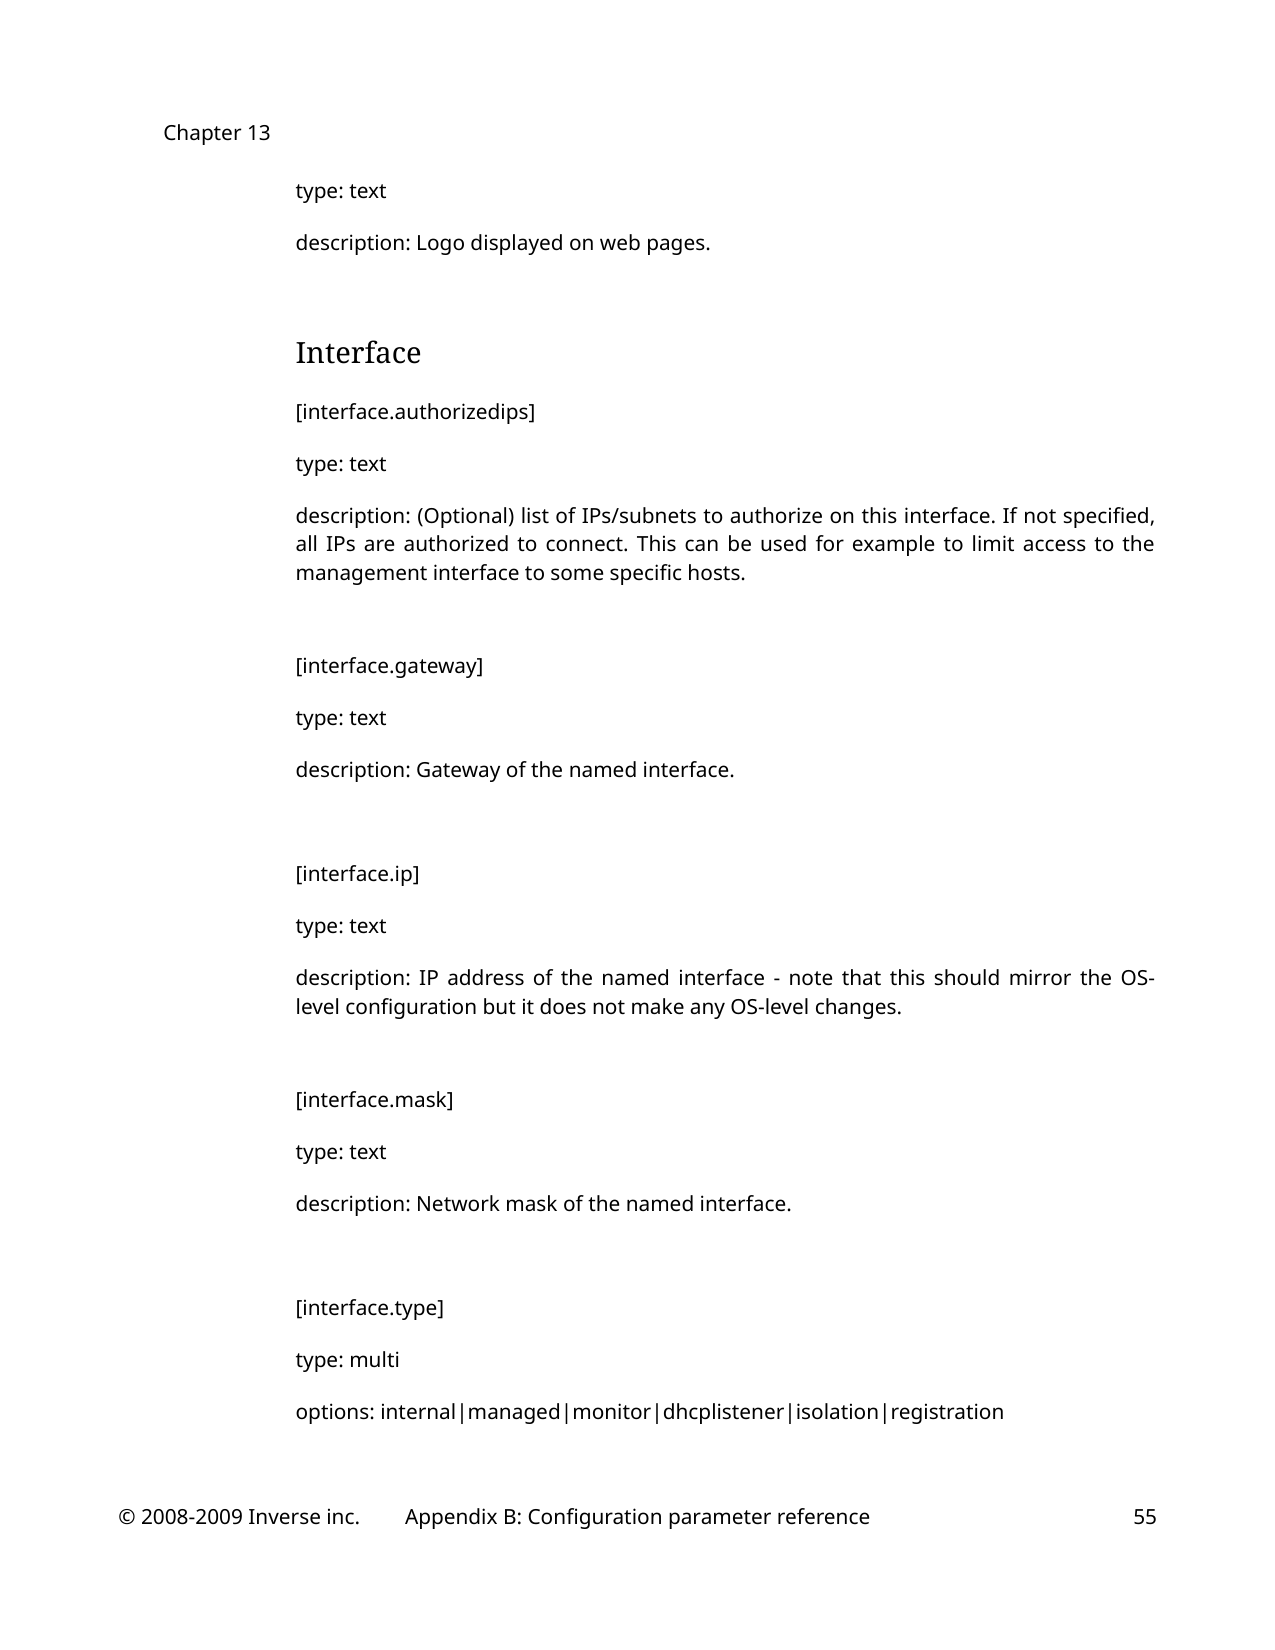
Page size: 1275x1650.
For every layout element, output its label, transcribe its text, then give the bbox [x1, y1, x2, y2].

text [interface.type] [295, 1293, 1157, 1322]
text description: (Optional) list of IPs/subnets to authorize on this interface. If not specified, all IPs are authorized to connect. This can be used for example to limit access to the management interface to some specific hosts. [295, 501, 1157, 586]
text description: Gateway of the named interface. [295, 755, 1157, 783]
text type: text [295, 911, 1157, 940]
subtitle Interface [295, 332, 1157, 372]
text [interface.ip] [295, 859, 1157, 888]
text description: Logo displayed on web pages. [295, 228, 1157, 257]
text type: text [295, 703, 1157, 731]
text [interface.authorizedips] [295, 397, 1157, 425]
text options: internal|managed|monitor|dhcplistener|isolation|registration [295, 1397, 1157, 1426]
text type: text [295, 449, 1157, 477]
text type: text [295, 1137, 1157, 1165]
text [interface.gateway] [295, 651, 1157, 679]
text description: Network mask of the named interface. [295, 1189, 1157, 1217]
text type: multi [295, 1345, 1157, 1374]
text [interface.mask] [295, 1085, 1157, 1113]
text description: IP address of the named interface - note that this should mirror the OS-level configuration but it does not make any OS-level changes. [295, 963, 1157, 1020]
text type: text [295, 176, 1157, 204]
